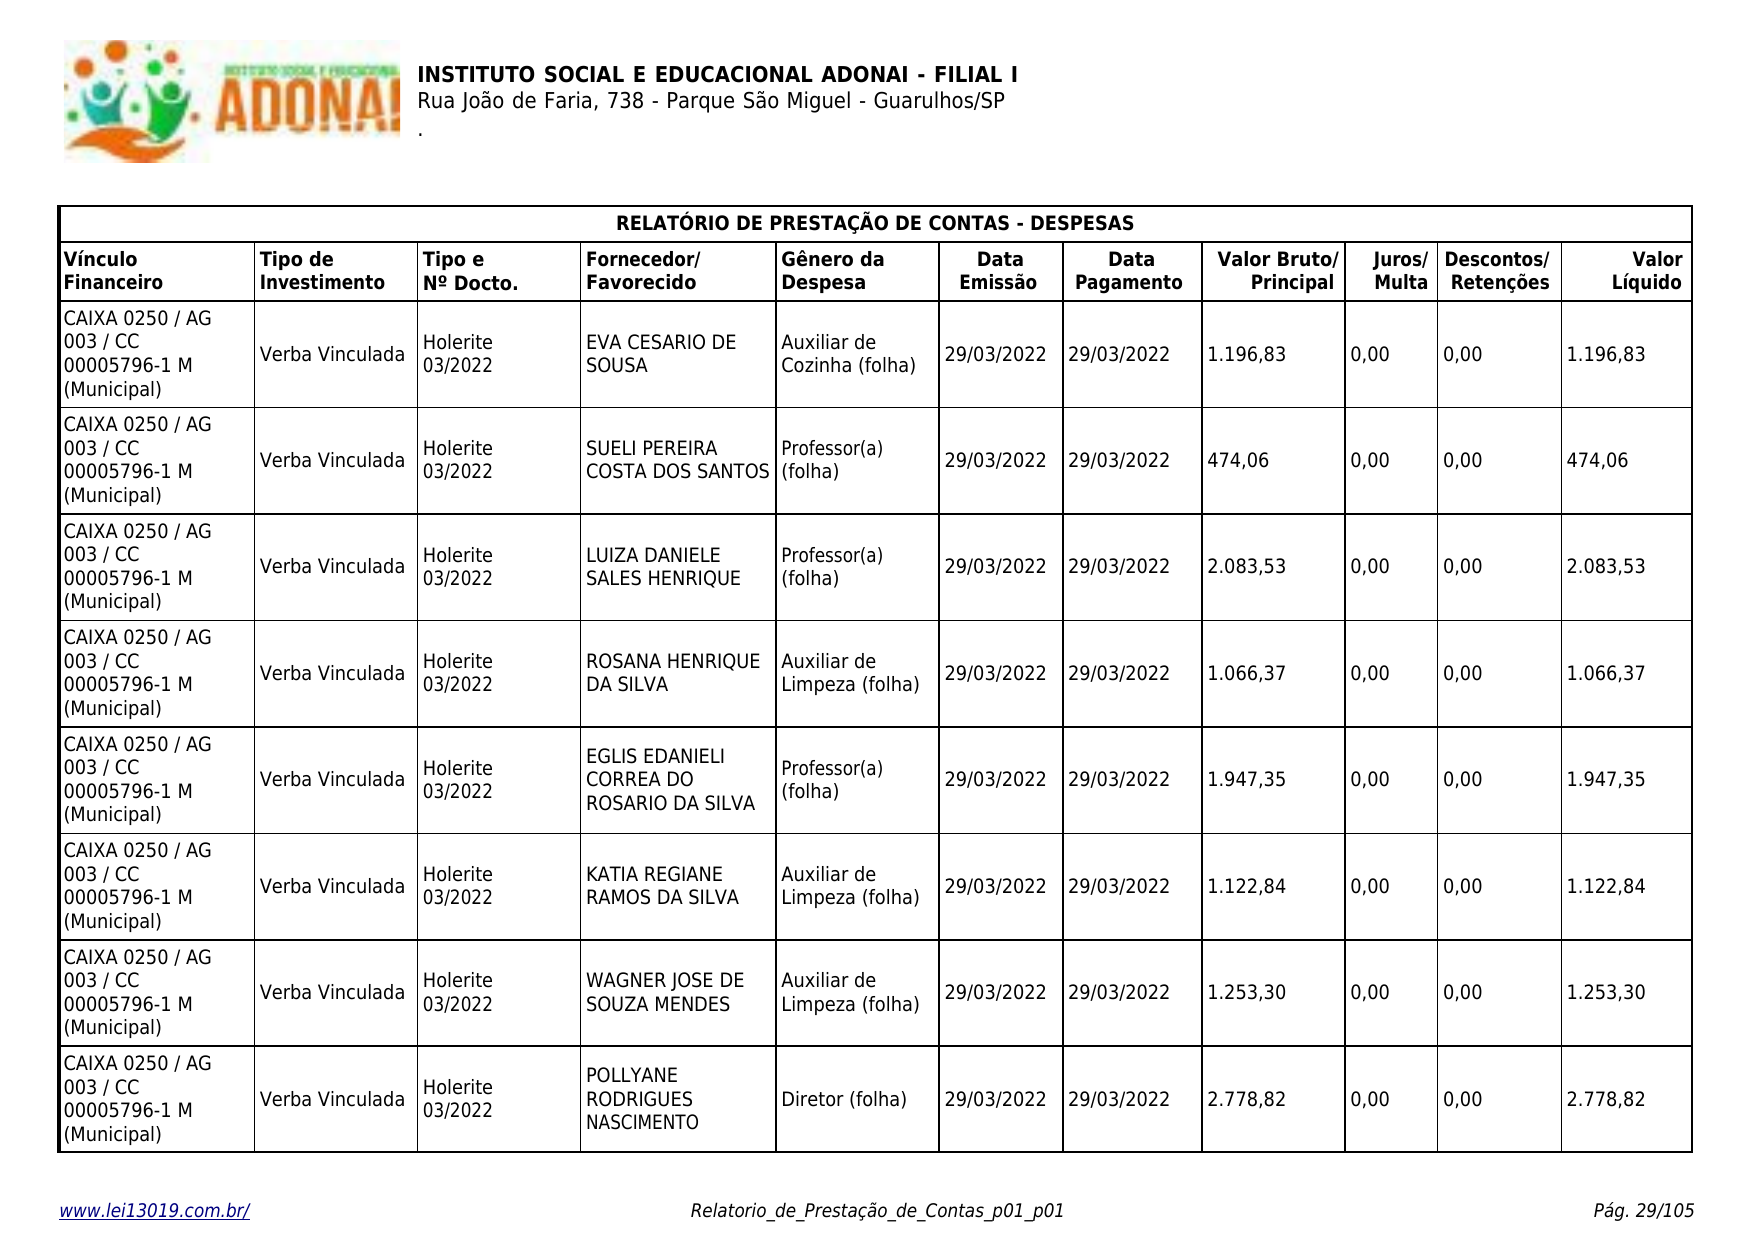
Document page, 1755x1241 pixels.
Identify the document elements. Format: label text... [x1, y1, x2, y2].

table_cell 29/03/2022 [1064, 1047, 1201, 1151]
table_cell 2.778,82 [1562, 1047, 1691, 1151]
table_cell Holerite 03/2022 [418, 515, 580, 619]
table_cell Holerite 03/2022 [418, 408, 580, 513]
table_cell CAIXA 0250 / AG 003 / CC 00005796-1 M (Municipal) [61, 941, 254, 1045]
table_cell Holerite 03/2022 [418, 834, 580, 939]
table_cell 1.066,37 [1203, 621, 1344, 726]
table_cell 474,06 [1562, 408, 1691, 513]
table_cell 29/03/2022 [1064, 941, 1201, 1045]
table_cell Gênero da Despesa [777, 243, 938, 300]
table_cell Holerite 03/2022 [418, 1047, 580, 1151]
table_cell CAIXA 0250 / AG 003 / CC 00005796-1 M (Municipal) [61, 728, 254, 832]
table_cell 29/03/2022 [940, 834, 1062, 939]
table_cell 0,00 [1438, 621, 1561, 726]
table_cell 1.947,35 [1203, 728, 1344, 832]
table_cell 0,00 [1346, 515, 1437, 619]
table_cell Professor(a) (folha) [777, 515, 938, 619]
table_cell 0,00 [1346, 408, 1437, 513]
table_cell 2.778,82 [1203, 1047, 1344, 1151]
table_cell Holerite 03/2022 [418, 621, 580, 726]
table_cell 1.196,83 [1562, 302, 1691, 407]
table_cell Verba Vinculada [255, 834, 417, 939]
table_cell Holerite 03/2022 [418, 302, 580, 407]
table_cell Tipo de Investimento [255, 243, 417, 300]
table_cell CAIXA 0250 / AG 003 / CC 00005796-1 M (Municipal) [61, 1047, 254, 1151]
table_cell 29/03/2022 [1064, 728, 1201, 832]
table_cell Verba Vinculada [255, 408, 417, 513]
table_cell 0,00 [1346, 941, 1437, 1045]
table_cell CAIXA 0250 / AG 003 / CC 00005796-1 M (Municipal) [61, 834, 254, 939]
table_cell Holerite 03/2022 [418, 941, 580, 1045]
table_cell Data Pagamento [1064, 243, 1201, 300]
table_cell 0,00 [1438, 408, 1561, 513]
table_cell Holerite 03/2022 [418, 728, 580, 832]
table_cell 0,00 [1438, 302, 1561, 407]
table_cell 0,00 [1438, 515, 1561, 619]
table_cell ROSANA HENRIQUE DA SILVA [581, 621, 775, 726]
table_cell 0,00 [1438, 1047, 1561, 1151]
table_cell Auxiliar de Limpeza (folha) [777, 834, 938, 939]
table_cell 2.083,53 [1203, 515, 1344, 619]
table_cell Data Emissão [940, 243, 1062, 300]
table_cell 1.947,35 [1562, 728, 1691, 832]
table_cell Fornecedor/ Favorecido [581, 243, 775, 300]
table_cell 29/03/2022 [1064, 408, 1201, 513]
table_cell CAIXA 0250 / AG 003 / CC 00005796-1 M (Municipal) [61, 302, 254, 407]
table_cell 0,00 [1346, 1047, 1437, 1151]
table_cell EVA CESARIO DE SOUSA [581, 302, 775, 407]
table_cell 29/03/2022 [1064, 834, 1201, 939]
table_cell CAIXA 0250 / AG 003 / CC 00005796-1 M (Municipal) [61, 621, 254, 726]
table_cell 29/03/2022 [940, 515, 1062, 619]
table_cell 29/03/2022 [940, 408, 1062, 513]
table_cell Valor Bruto/ Principal [1203, 243, 1344, 300]
table_cell Vínculo Financeiro [61, 243, 254, 300]
table_cell 0,00 [1346, 621, 1437, 726]
table_cell 1.122,84 [1203, 834, 1344, 939]
table_cell Professor(a) (folha) [777, 728, 938, 832]
table_cell 29/03/2022 [1064, 302, 1201, 407]
table_cell EGLIS EDANIELI CORREA DO ROSARIO DA SILVA [581, 728, 775, 832]
table_cell Diretor (folha) [777, 1047, 938, 1151]
table_cell 29/03/2022 [1064, 515, 1201, 619]
table_cell 29/03/2022 [940, 1047, 1062, 1151]
table_cell 1.196,83 [1203, 302, 1344, 407]
table_cell 0,00 [1346, 834, 1437, 939]
table_cell Auxiliar de Limpeza (folha) [777, 941, 938, 1045]
table_cell 29/03/2022 [1064, 621, 1201, 726]
table_cell Verba Vinculada [255, 728, 417, 832]
table_cell 0,00 [1438, 728, 1561, 832]
table_cell Verba Vinculada [255, 302, 417, 407]
table_cell Verba Vinculada [255, 515, 417, 619]
table_cell WAGNER JOSE DE SOUZA MENDES [581, 941, 775, 1045]
table_cell Auxiliar de Cozinha (folha) [777, 302, 938, 407]
table_cell Juros/ Multa [1346, 243, 1437, 300]
table_cell 29/03/2022 [940, 621, 1062, 726]
table_cell Valor Líquido [1562, 243, 1691, 300]
table_cell 1.253,30 [1203, 941, 1344, 1045]
table_cell Auxiliar de Limpeza (folha) [777, 621, 938, 726]
table_cell 0,00 [1438, 941, 1561, 1045]
table_cell 474,06 [1203, 408, 1344, 513]
table_header RELATÓRIO DE PRESTAÇÃO DE CONTAS - DESPESAS [61, 207, 1691, 241]
table_cell Verba Vinculada [255, 1047, 417, 1151]
table_cell 1.066,37 [1562, 621, 1691, 726]
table_cell Verba Vinculada [255, 621, 417, 726]
table_cell CAIXA 0250 / AG 003 / CC 00005796-1 M (Municipal) [61, 408, 254, 513]
table_cell 29/03/2022 [940, 728, 1062, 832]
table_cell 0,00 [1346, 728, 1437, 832]
table_cell Professor(a) (folha) [777, 408, 938, 513]
table_cell LUIZA DANIELE SALES HENRIQUE [581, 515, 775, 619]
table_cell 29/03/2022 [940, 941, 1062, 1045]
table_cell 2.083,53 [1562, 515, 1691, 619]
table_cell Descontos/ Retenções [1438, 243, 1561, 300]
table_cell CAIXA 0250 / AG 003 / CC 00005796-1 M (Municipal) [61, 515, 254, 619]
table_cell KATIA REGIANE RAMOS DA SILVA [581, 834, 775, 939]
table_cell Verba Vinculada [255, 941, 417, 1045]
table_cell SUELI PEREIRA COSTA DOS SANTOS [581, 408, 775, 513]
table_cell POLLYANE RODRIGUES NASCIMENTO [581, 1047, 775, 1151]
table_cell 0,00 [1346, 302, 1437, 407]
table_cell 29/03/2022 [940, 302, 1062, 407]
table_cell Tipo e Nº Docto. [418, 243, 580, 300]
table_cell 1.122,84 [1562, 834, 1691, 939]
table_cell 0,00 [1438, 834, 1561, 939]
table_cell 1.253,30 [1562, 941, 1691, 1045]
